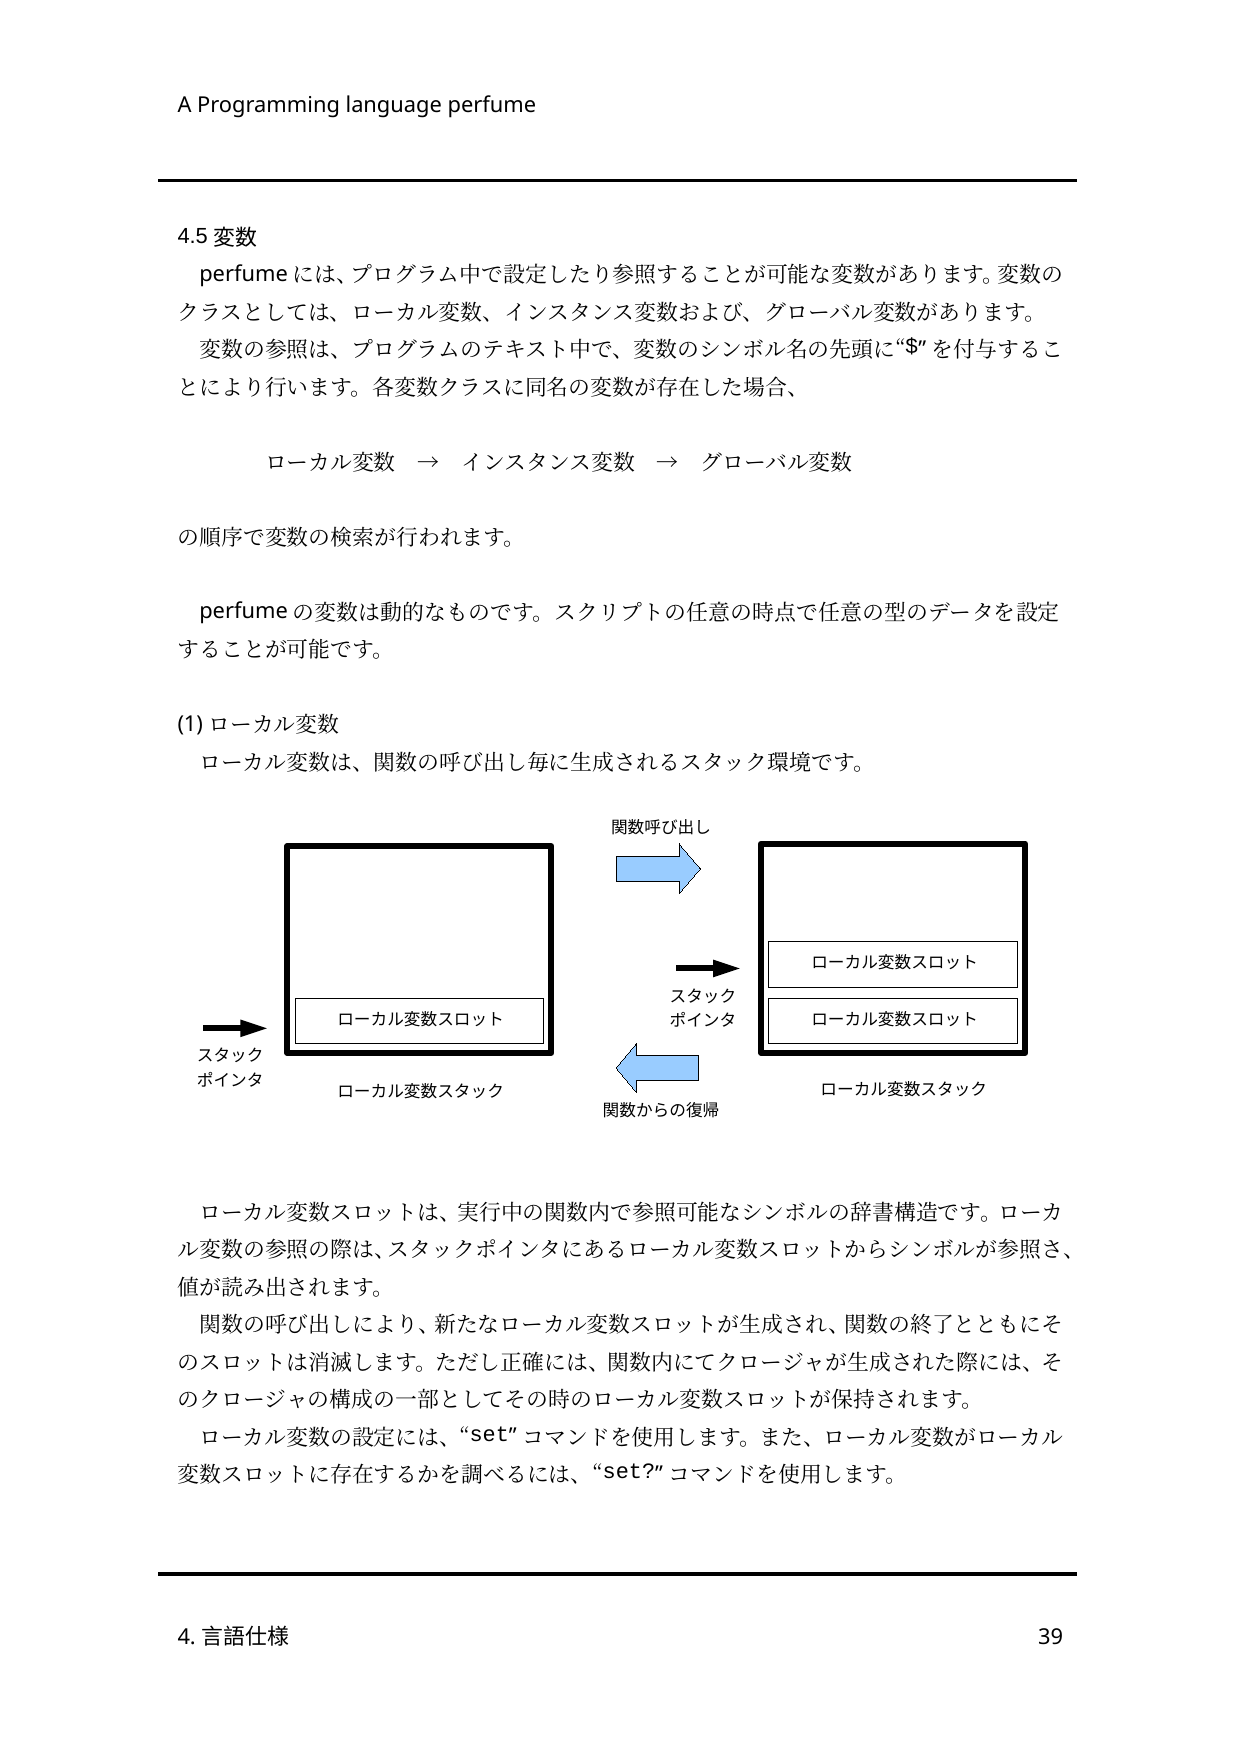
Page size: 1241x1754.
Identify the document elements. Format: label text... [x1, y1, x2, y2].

text perfumeには、プログラム中で設定したり参照することが可能な変数があります。変数のクラスとしては、ローカル変数、インスタンス変数および、グローバル変数があります。 [177, 254, 1063, 329]
text perfumeの変数は動的なものです。スクリプトの任意の時点で任意の型のデータを設定することが可能です。 [177, 592, 1063, 667]
text ローカル変数 → インスタンス変数 → グローバル変数 [177, 442, 1063, 479]
text の順序で変数の検索が行われます。 [177, 517, 1063, 554]
text ローカル変数は、関数の呼び出し毎に生成されるスタック環境です。 [177, 742, 1063, 779]
text ローカル変数スロットは、実行中の関数内で参照可能なシンボルの辞書構造です。ローカル変数の参照の際は、スタックポインタにあるローカル変数スロットからシンボルが参照さ、値が読み出されます。 [177, 1192, 1063, 1304]
text ローカル変数の設定には、“set” コマンドを使用します。また、ローカル変数がローカル変数スロットに存在するかを調べるには、“set?” コマンドを使用します。 [177, 1417, 1063, 1492]
text 関数の呼び出しにより、新たなローカル変数スロットが生成され、関数の終了とともにそのスロットは消滅します。ただし正確には、関数内にてクロージャが生成された際には、そのクロージャの構成の一部としてその時のローカル変数スロットが保持されます。 [177, 1304, 1063, 1417]
text 変数の参照は、プログラムのテキスト中で、変数のシンボル名の先頭に“$” を付与することにより行います。各変数クラスに同名の変数が存在した場合、 [177, 329, 1063, 404]
subtitle 4.5 変数 [177, 217, 1063, 254]
text (1) ローカル変数 [177, 704, 1063, 742]
